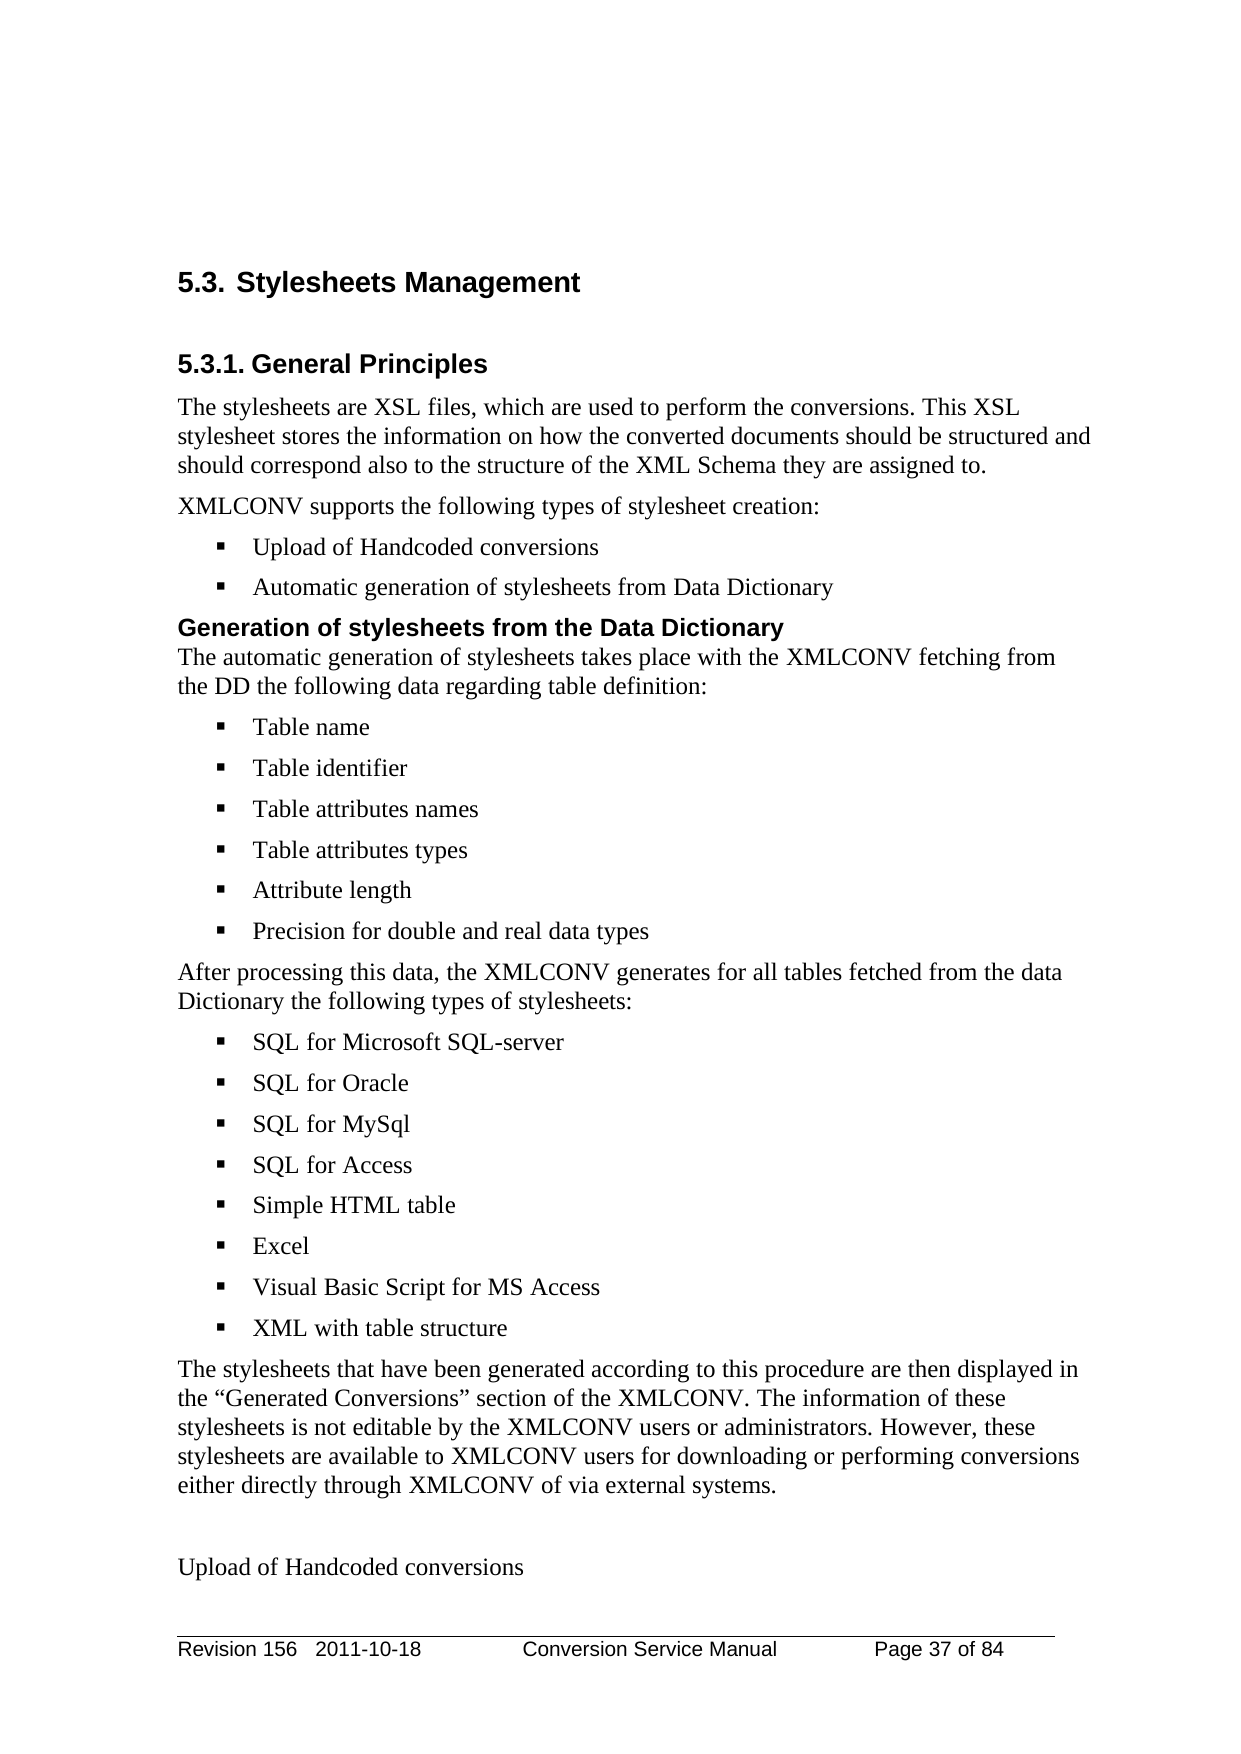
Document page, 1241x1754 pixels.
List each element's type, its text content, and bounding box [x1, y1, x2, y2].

list XML with table structure [215, 1313, 1092, 1342]
list Table identifier [215, 753, 1092, 782]
list Table name [215, 712, 1092, 741]
text Upload of Handcoded conversions [177, 1552, 1092, 1581]
list Simple HTML table [215, 1190, 1092, 1219]
list SQL for Microsoft SQL-server [215, 1027, 1092, 1056]
list SQL for Access [215, 1149, 1092, 1178]
text The stylesheets are XSL files, which are used to perform the conversions. This XSL stylesheet stores the information on how the converted documents should be structured and should correspond also to the structure of the XML Schema they are assigned to. [177, 392, 1092, 479]
list Upload of Handcoded conversions [215, 531, 1092, 561]
subtitle Stylesheets Management [177, 265, 1092, 298]
list Precision for double and real data types [215, 916, 1092, 945]
text The automatic generation of stylesheets takes place with the XMLCONV fetching from the DD the following data regarding table definition: [177, 642, 1092, 700]
list Table attributes types [215, 834, 1092, 864]
text After processing this data, the XMLCONV generates for all tables fetched from the data Dictionary the following types of stylesheets: [177, 957, 1092, 1015]
list SQL for MySql [215, 1109, 1092, 1138]
list Automatic generation of stylesheets from Data Dictionary [215, 572, 1092, 601]
list Attribute length [215, 875, 1092, 904]
list Visual Basic Script for MS Access [215, 1272, 1092, 1301]
text XMLCONV supports the following types of stylesheet creation: [177, 491, 1092, 520]
text The stylesheets that have been generated according to this procedure are then displayed in the “Generated Conversions” section of the XMLCONV. The information of these stylesheets is not editable by the XMLCONV users or administrators. However, these stylesheets are available to XMLCONV users for downloading or performing conversions either directly through XMLCONV of via external systems. [177, 1354, 1092, 1499]
list Excel [215, 1231, 1092, 1260]
list Table attributes names [215, 794, 1092, 823]
list SQL for Oracle [215, 1068, 1092, 1097]
subtitle General Principles [177, 348, 1092, 379]
subtitle Generation of stylesheets from the Data Dictionary [177, 613, 1092, 642]
